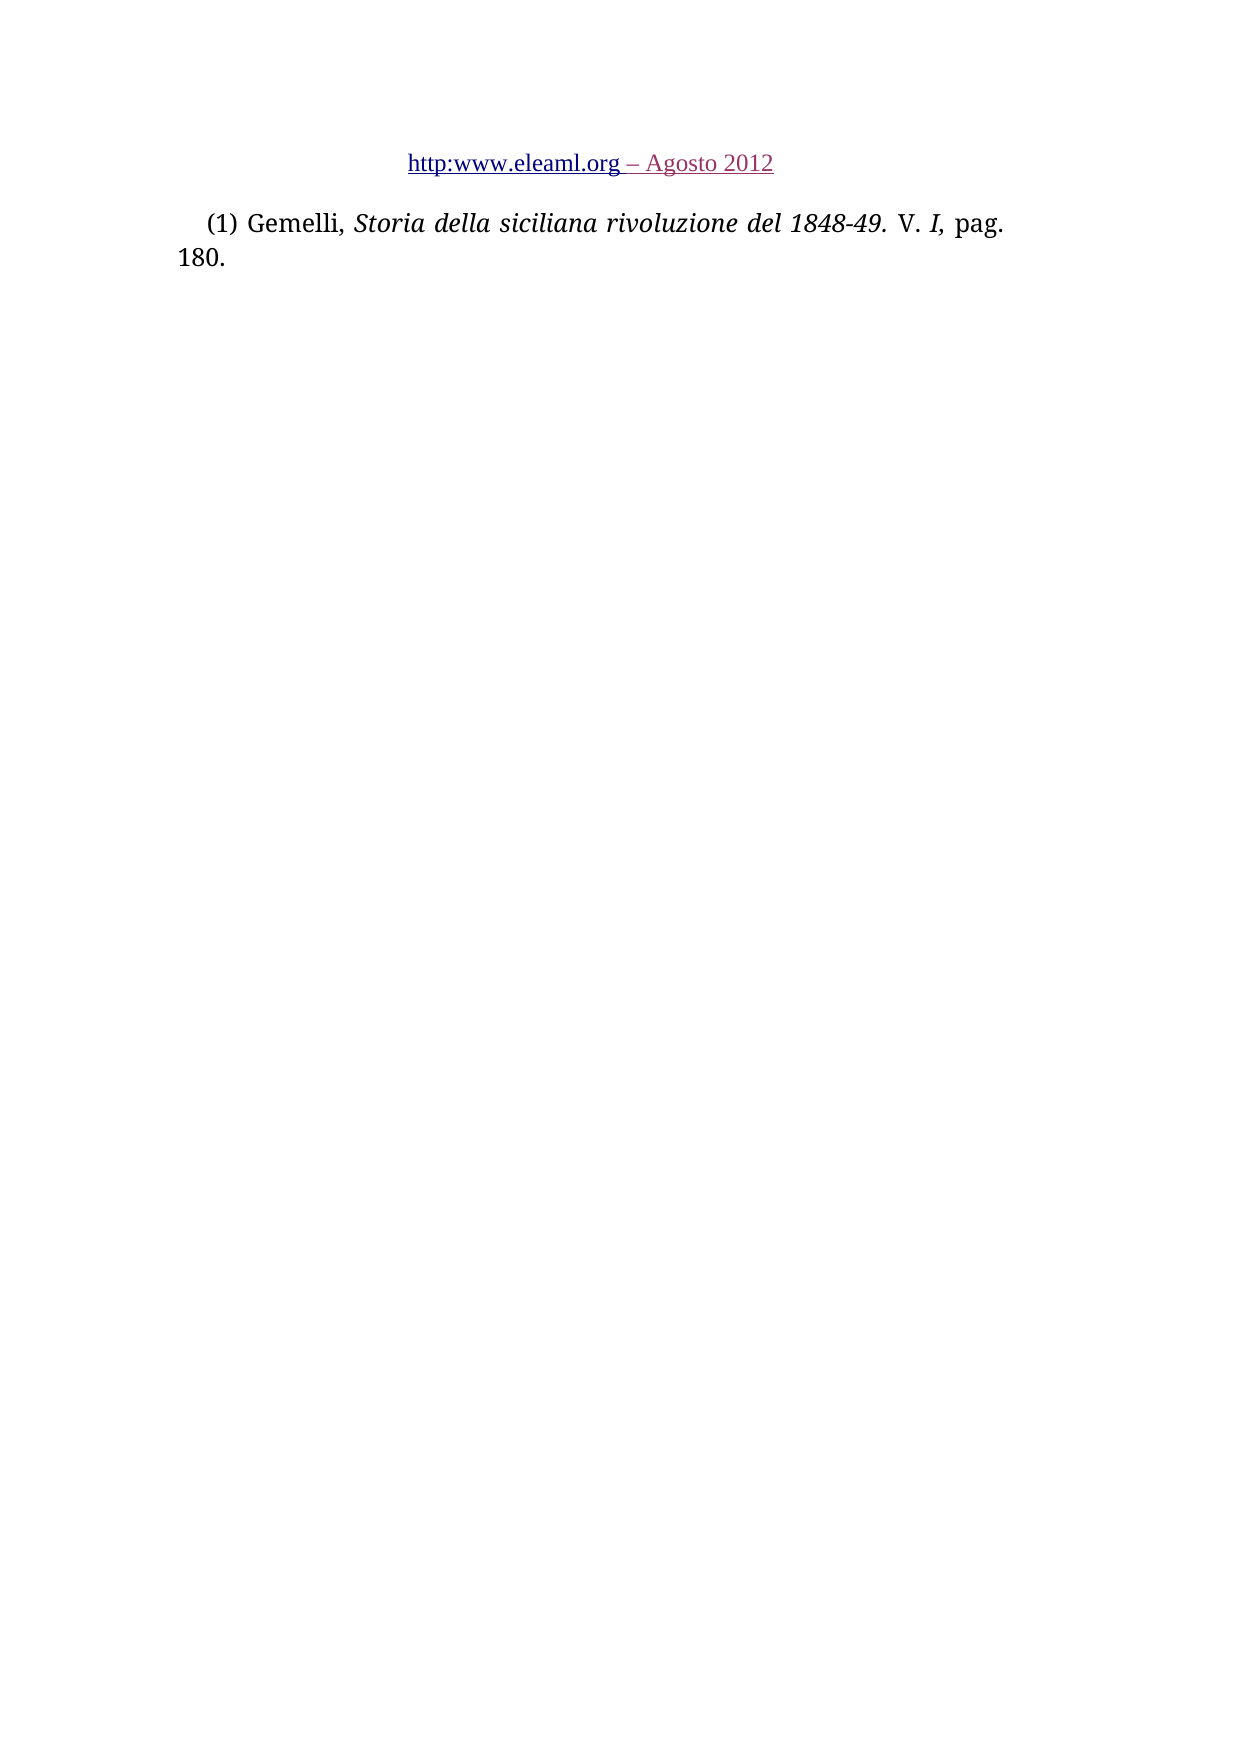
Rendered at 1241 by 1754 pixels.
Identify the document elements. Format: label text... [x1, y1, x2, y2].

text (1) Gemelli, Storia della siciliana rivoluzione del 1848-49. V. I, pag. 180. [177, 206, 1004, 274]
